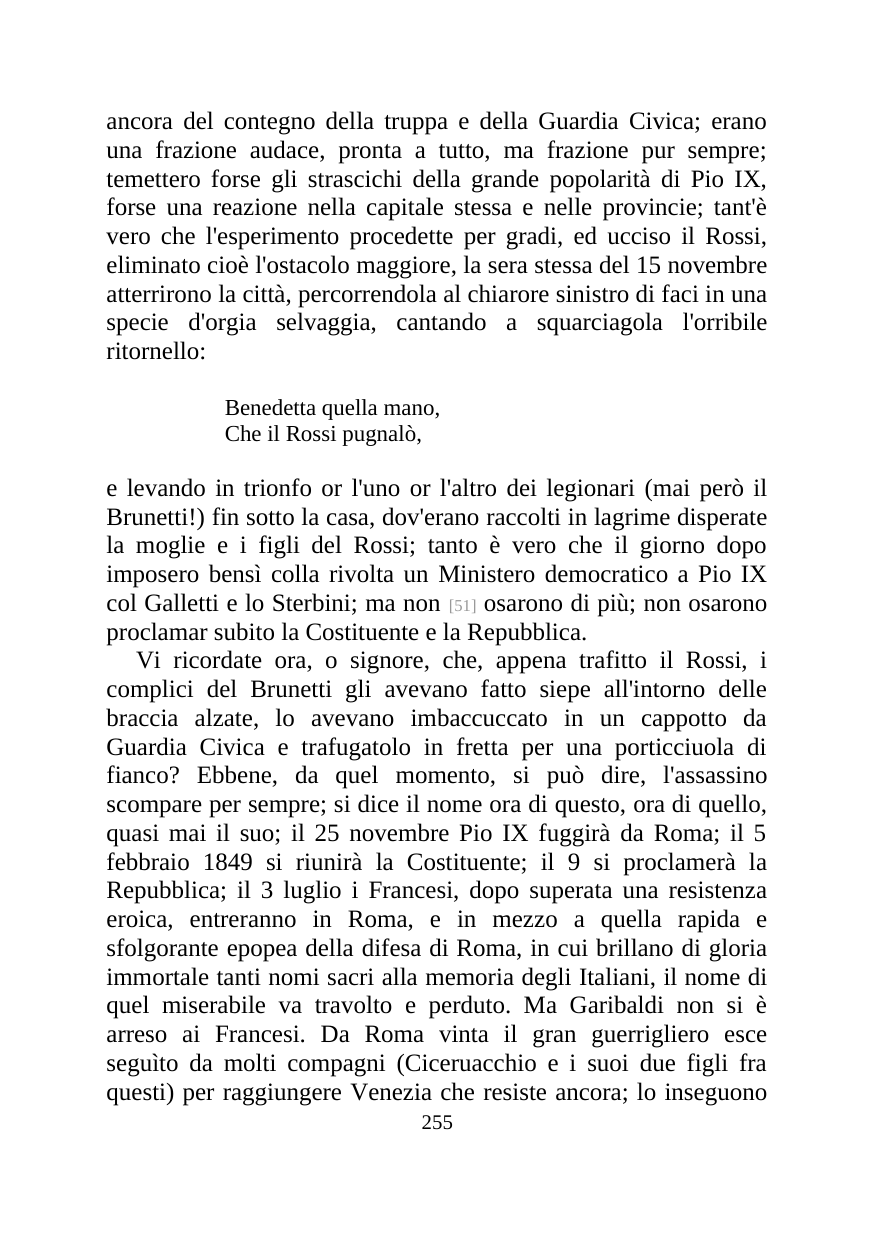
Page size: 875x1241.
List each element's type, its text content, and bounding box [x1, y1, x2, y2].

text e levando in trionfo or l'uno or l'altro dei legionari (mai però il Brunetti!) fin sotto la casa, dov'erano raccolti in lagrime disperate la moglie e i figli del Rossi; tanto è vero che il giorno dopo imposero bensì colla rivolta un Ministero democratico a Pio IX col Galletti e lo Sterbini; ma non [51] osarono di più; non osarono proclamar subito la Costituente e la Repubblica. [106, 473, 768, 645]
text Vi ricordate ora, o signore, che, appena trafitto il Rossi, i complici del Brunetti gli avevano fatto siepe all'intorno delle braccia alzate, lo avevano imbaccuccato in un cappotto da Guardia Civica e trafugatolo in fretta per una porticciuola di fianco? Ebbene, da quel momento, si può dire, l'assassino scompare per sempre; si dice il nome ora di questo, ora di quello, quasi mai il suo; il 25 novembre Pio IX fuggirà da Roma; il 5 febbraio 1849 si riunirà la Costituente; il 9 si proclamerà la Repubblica; il 3 luglio i Francesi, dopo superata una resistenza eroica, entreranno in Roma, e in mezzo a quella rapida e sfolgorante epopea della difesa di Roma, in cui brillano di gloria immortale tanti nomi sacri alla memoria degli Italiani, il nome di quel miserabile va travolto e perduto. Ma Garibaldi non si è arreso ai Francesi. Da Roma vinta il gran guerrigliero esce seguìto da molti compagni (Ciceruacchio e i suoi due figli fra questi) per raggiungere Venezia che resiste ancora; lo inseguono [106, 645, 768, 1105]
text Benedetta quella mano, [195, 394, 768, 420]
text Che il Rossi pugnalò, [195, 420, 768, 446]
text ancora del contegno della truppa e della Guardia Civica; erano una frazione audace, pronta a tutto, ma frazione pur sempre; temettero forse gli strascichi della grande popolarità di Pio IX, forse una reazione nella capitale stessa e nelle provincie; tant'è vero che l'esperimento procedette per gradi, ed ucciso il Rossi, eliminato cioè l'ostacolo maggiore, la sera stessa del 15 novembre atterrirono la città, percorrendola al chiarore sinistro di faci in una specie d'orgia selvaggia, cantando a squarciagola l'orribile ritornello: [106, 106, 768, 365]
